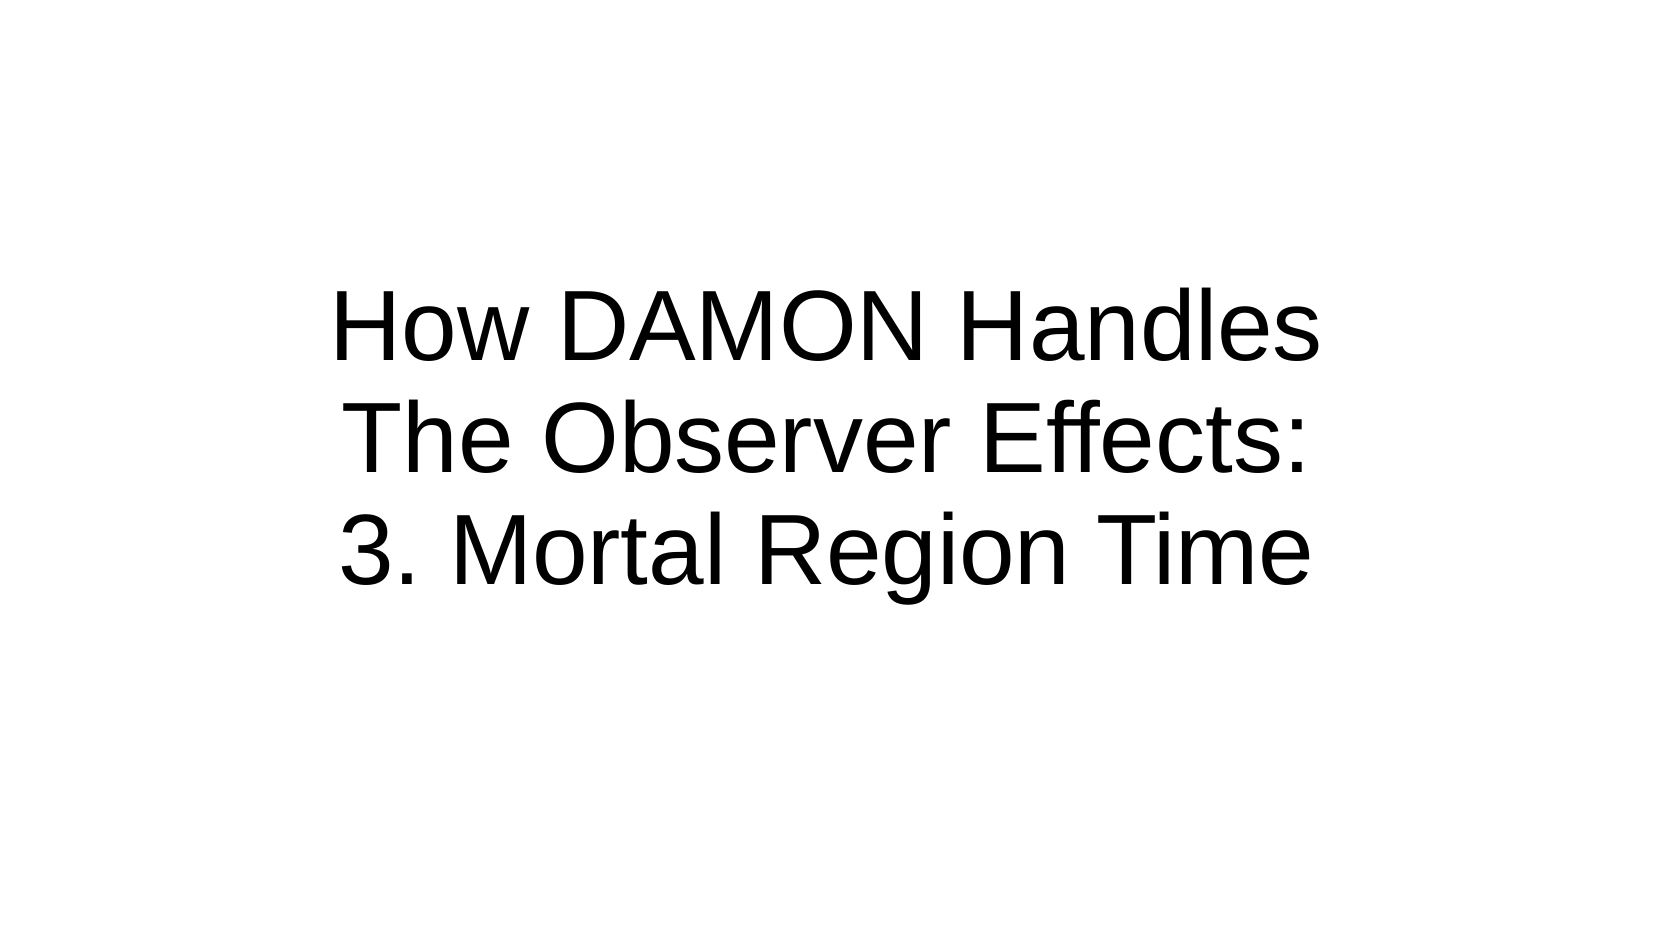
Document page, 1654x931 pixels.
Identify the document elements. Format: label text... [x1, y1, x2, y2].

text_box How DAMON Handles The Observer Effects: 3. Mortal Region Time [82, 108, 1571, 767]
